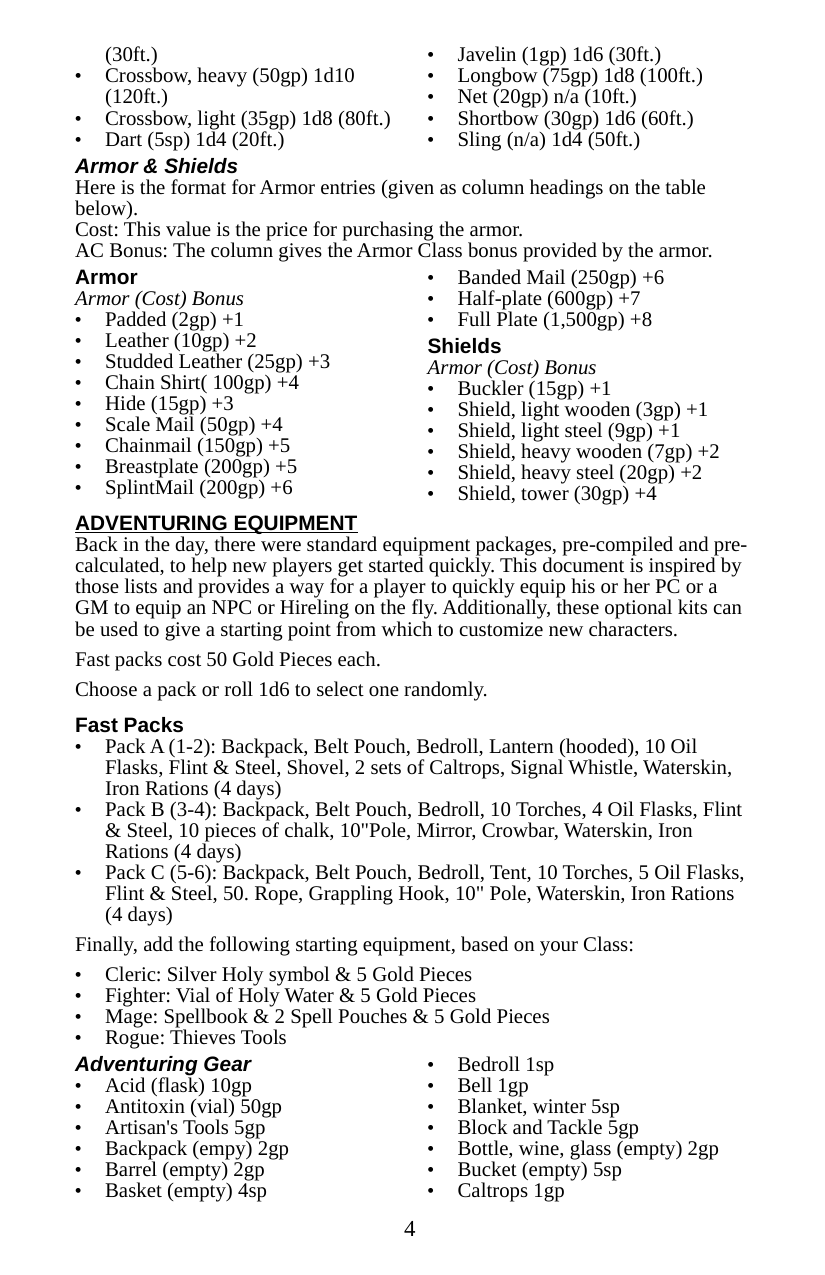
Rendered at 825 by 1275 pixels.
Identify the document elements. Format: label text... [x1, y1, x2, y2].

list Crossbow, heavy (50gp) 1d10 (120ft.) [75, 66, 397, 108]
list Scale Mail (50gp) +4 [75, 415, 397, 436]
list Breastplate (200gp) +5 [75, 457, 397, 478]
list Shield, tower (30gp) +4 [427, 484, 750, 505]
subtitle Adventuring Equipment [75, 514, 750, 535]
list (30ft.) [75, 45, 397, 66]
list Shield, heavy wooden (7gp) +2 [427, 442, 750, 463]
list Bottle, wine, glass (empty) 2gp [427, 1139, 750, 1160]
list Shield, light steel (9gp) +1 [427, 421, 750, 442]
list Javelin (1gp) 1d6 (30ft.) [427, 45, 750, 66]
list Caltrops 1gp [427, 1181, 750, 1202]
list Acid (flask) 10gp [75, 1076, 397, 1097]
list Shield, heavy steel (20gp) +2 [427, 463, 750, 484]
list Hide (15gp) +3 [75, 394, 397, 415]
list Buckler (15gp) +1 [427, 379, 750, 400]
list Chain Shirt( 100gp) +4 [75, 373, 397, 394]
list Banded Mail (250gp) +6 [427, 267, 750, 288]
list Chainmail (150gp) +5 [75, 436, 397, 457]
list Rogue: Thieves Tools [75, 1028, 750, 1049]
text Finally, add the following starting equipment, based on your Class: [75, 934, 750, 956]
list Dart (5sp) 1d4 (20ft.) [75, 129, 397, 150]
text Back in the day, there were standard equipment packages, pre-compiled and pre-calculated, to help new players get started quickly. This document is inspired by those lists and provides a way for a player to quickly equip his or her PC or a GM to equip an NPC or Hireling on the fly. Additionally, these optional kits can be used to give a starting point from which to customize new characters. [75, 535, 750, 640]
text Here is the format for Armor entries (given as column headings on the table below). [75, 177, 750, 219]
subtitle Fast Packs [75, 715, 750, 736]
list Pack B (3-4): Backpack, Belt Pouch, Bedroll, 10 Torches, 4 Oil Flasks, Flint & Steel, 10 pieces of chalk, 10"Pole, Mirror, Crowbar, Waterskin, Iron Rations (4 days) [75, 799, 750, 862]
list SplintMail (200gp) +6 [75, 478, 397, 499]
subtitle Shields [427, 337, 750, 358]
list Bell 1gp [427, 1076, 750, 1097]
list Bucket (empty) 5sp [427, 1160, 750, 1181]
list Leather (10gp) +2 [75, 331, 397, 352]
text Fast packs cost 50 Gold Pieces each. [75, 649, 750, 670]
list Padded (2gp) +1 [75, 309, 397, 331]
list Half-plate (600gp) +7 [427, 288, 750, 309]
subtitle Adventuring Gear [75, 1055, 397, 1076]
list Pack A (1-2): Backpack, Belt Pouch, Bedroll, Lantern (hooded), 10 Oil Flasks, Flint & Steel, Shovel, 2 sets of Caltrops, Signal Whistle, Waterskin, Iron Rations (4 days) [75, 736, 750, 799]
text AC Bonus: The column gives the Armor Class bonus provided by the armor. [75, 240, 750, 261]
list Barrel (empty) 2gp [75, 1160, 397, 1181]
subtitle Armor [75, 267, 397, 288]
list Bedroll 1sp [427, 1055, 750, 1076]
list Pack C (5-6): Backpack, Belt Pouch, Bedroll, Tent, 10 Torches, 5 Oil Flasks, Flint & Steel, 50. Rope, Grappling Hook, 10" Pole, Waterskin, Iron Rations (4 days) [75, 862, 750, 926]
list Longbow (75gp) 1d8 (100ft.) [427, 66, 750, 87]
text Choose a pack or roll 1d6 to select one randomly. [75, 679, 750, 700]
list Antitoxin (vial) 50gp [75, 1097, 397, 1118]
list Cleric: Silver Holy symbol & 5 Gold Pieces [75, 964, 750, 986]
list Full Plate (1,500gp) +8 [427, 309, 750, 331]
list Mage: Spellbook & 2 Spell Pouches & 5 Gold Pieces [75, 1007, 750, 1028]
text Cost: This value is the price for purchasing the armor. [75, 219, 750, 240]
list Shortbow (30gp) 1d6 (60ft.) [427, 108, 750, 129]
list Block and Tackle 5gp [427, 1118, 750, 1139]
list Studded Leather (25gp) +3 [75, 352, 397, 373]
list Sling (n/a) 1d4 (50ft.) [427, 129, 750, 150]
subtitle Armor & Shields [75, 156, 750, 177]
list Blanket, winter 5sp [427, 1097, 750, 1118]
text Armor (Cost) Bonus [427, 358, 750, 379]
list Fighter: Vial of Holy Water & 5 Gold Pieces [75, 986, 750, 1007]
list Shield, light wooden (3gp) +1 [427, 400, 750, 421]
list Crossbow, light (35gp) 1d8 (80ft.) [75, 108, 397, 129]
list Backpack (empy) 2gp [75, 1139, 397, 1160]
text Armor (Cost) Bonus [75, 288, 397, 309]
list Net (20gp) n/a (10ft.) [427, 87, 750, 108]
list Artisan's Tools 5gp [75, 1118, 397, 1139]
list Basket (empty) 4sp [75, 1181, 397, 1202]
